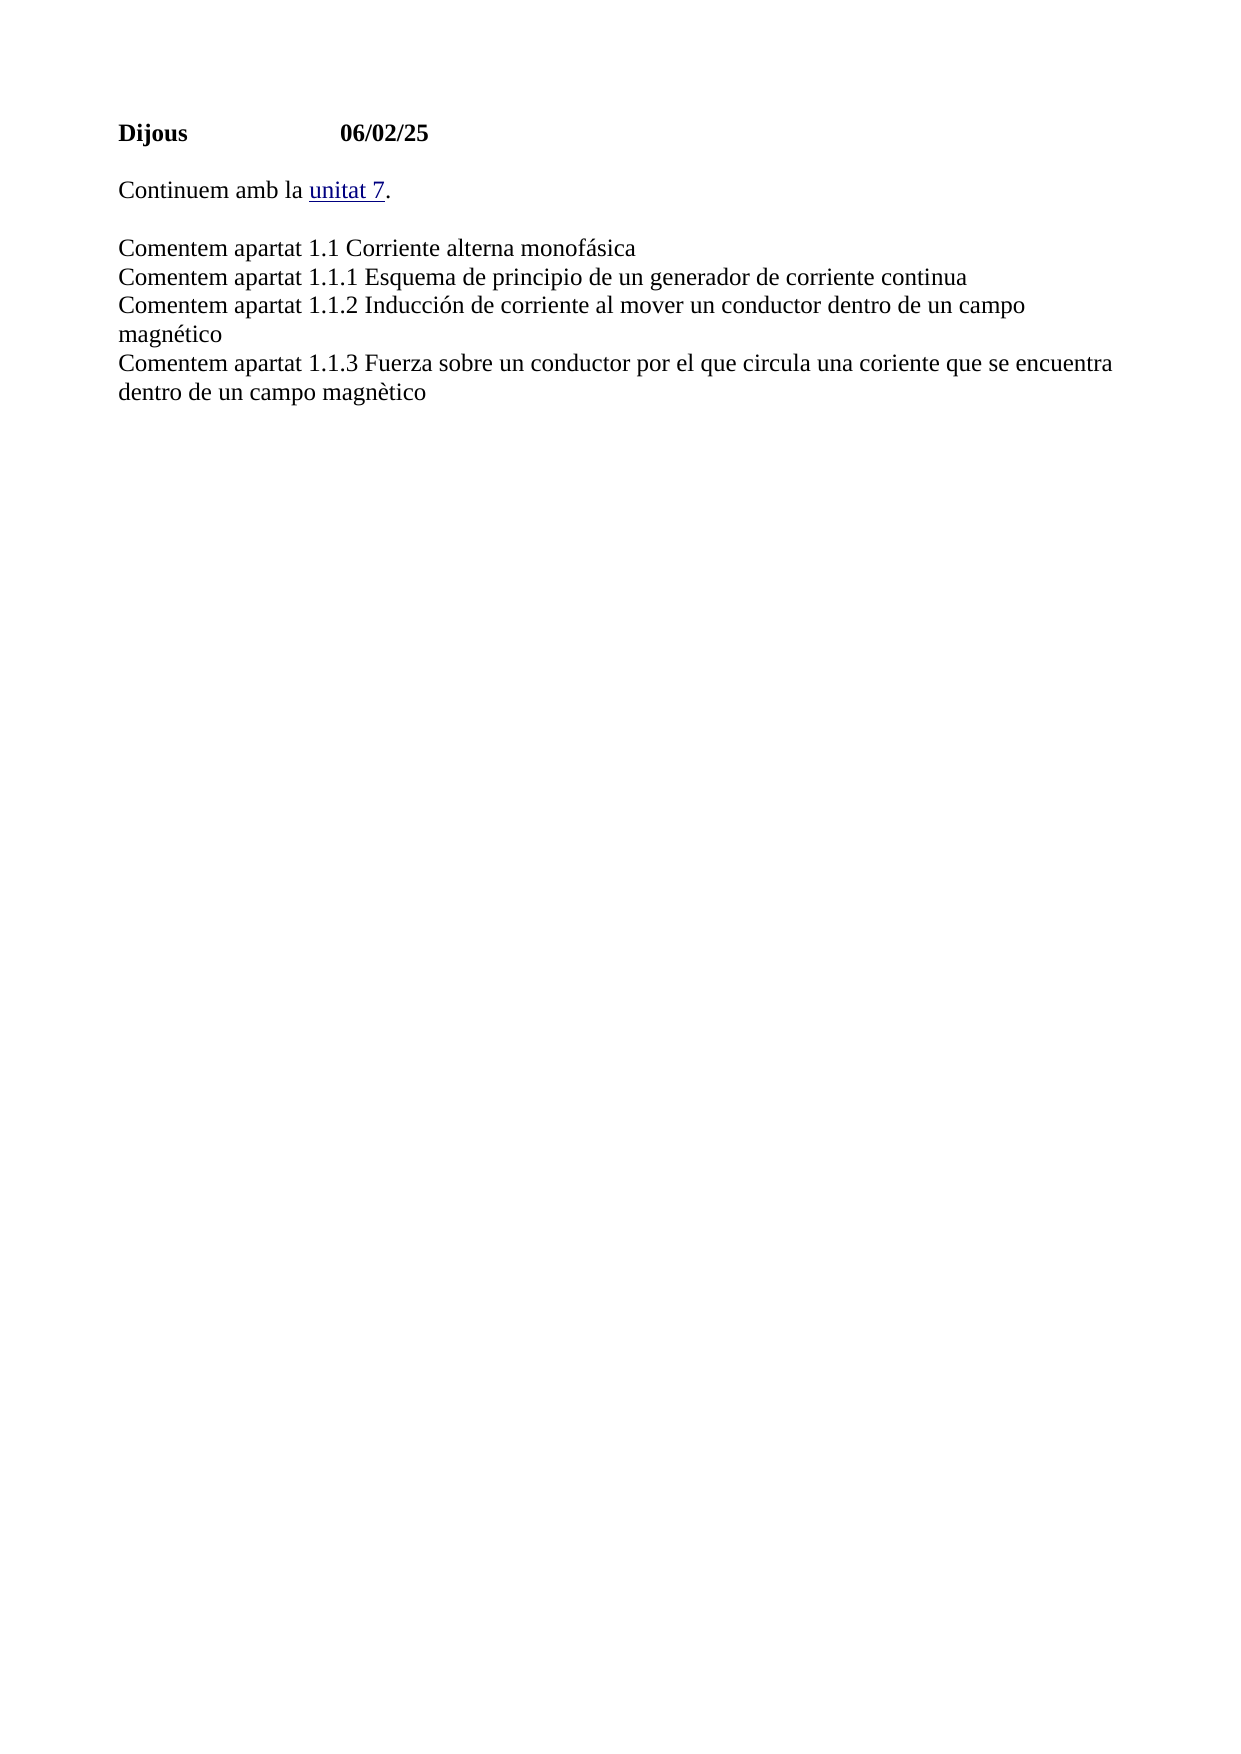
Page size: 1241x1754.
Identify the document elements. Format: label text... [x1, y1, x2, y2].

text Comentem apartat 1.1.3 Fuerza sobre un conductor por el que circula una coriente que se encuentra dentro de un campo magnètico [118, 348, 1122, 406]
text Comentem apartat 1.1 Corriente alterna monofásica [118, 233, 1122, 262]
text Comentem apartat 1.1.2 Inducción de corriente al mover un conductor dentro de un campo magnético [118, 291, 1122, 348]
text Continuem amb la unitat 7. [118, 176, 1122, 204]
text Comentem apartat 1.1.1 Esquema de principio de un generador de corriente continua [118, 262, 1122, 291]
text Dijous 06/02/25 [118, 118, 1122, 147]
